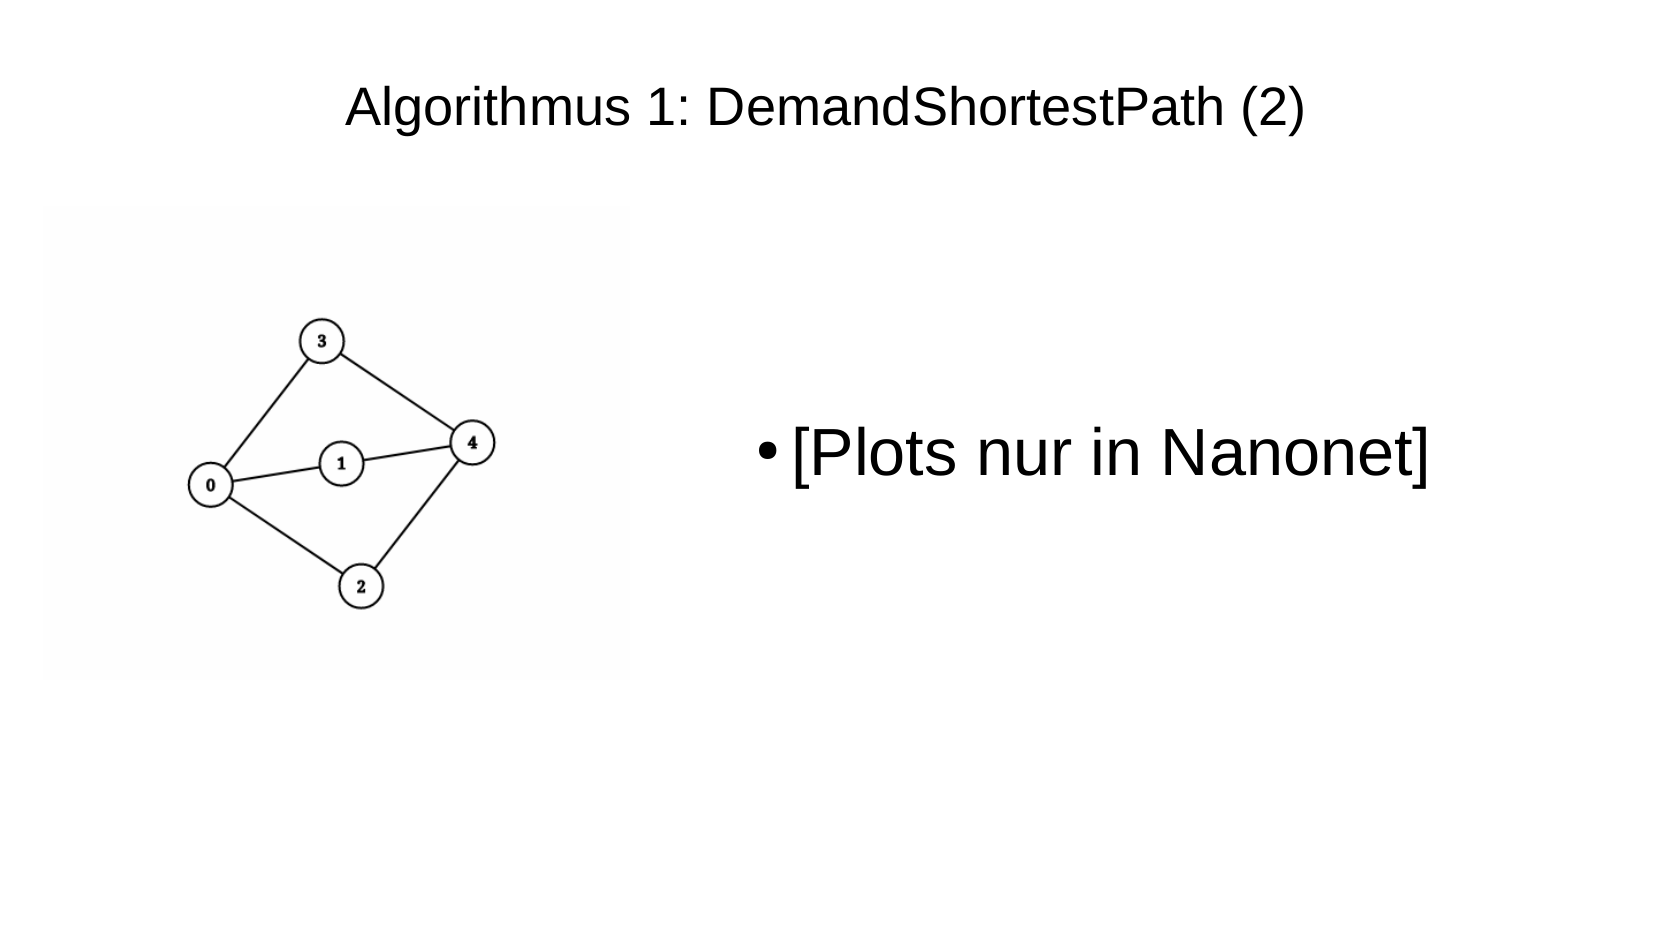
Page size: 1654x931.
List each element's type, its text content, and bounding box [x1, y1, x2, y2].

picture [43, 206, 630, 680]
title Algorithmus 1: DemandShortestPath (2) [82, 29, 1571, 185]
list [Plots nur in Nanonet] [82, 206, 1571, 886]
